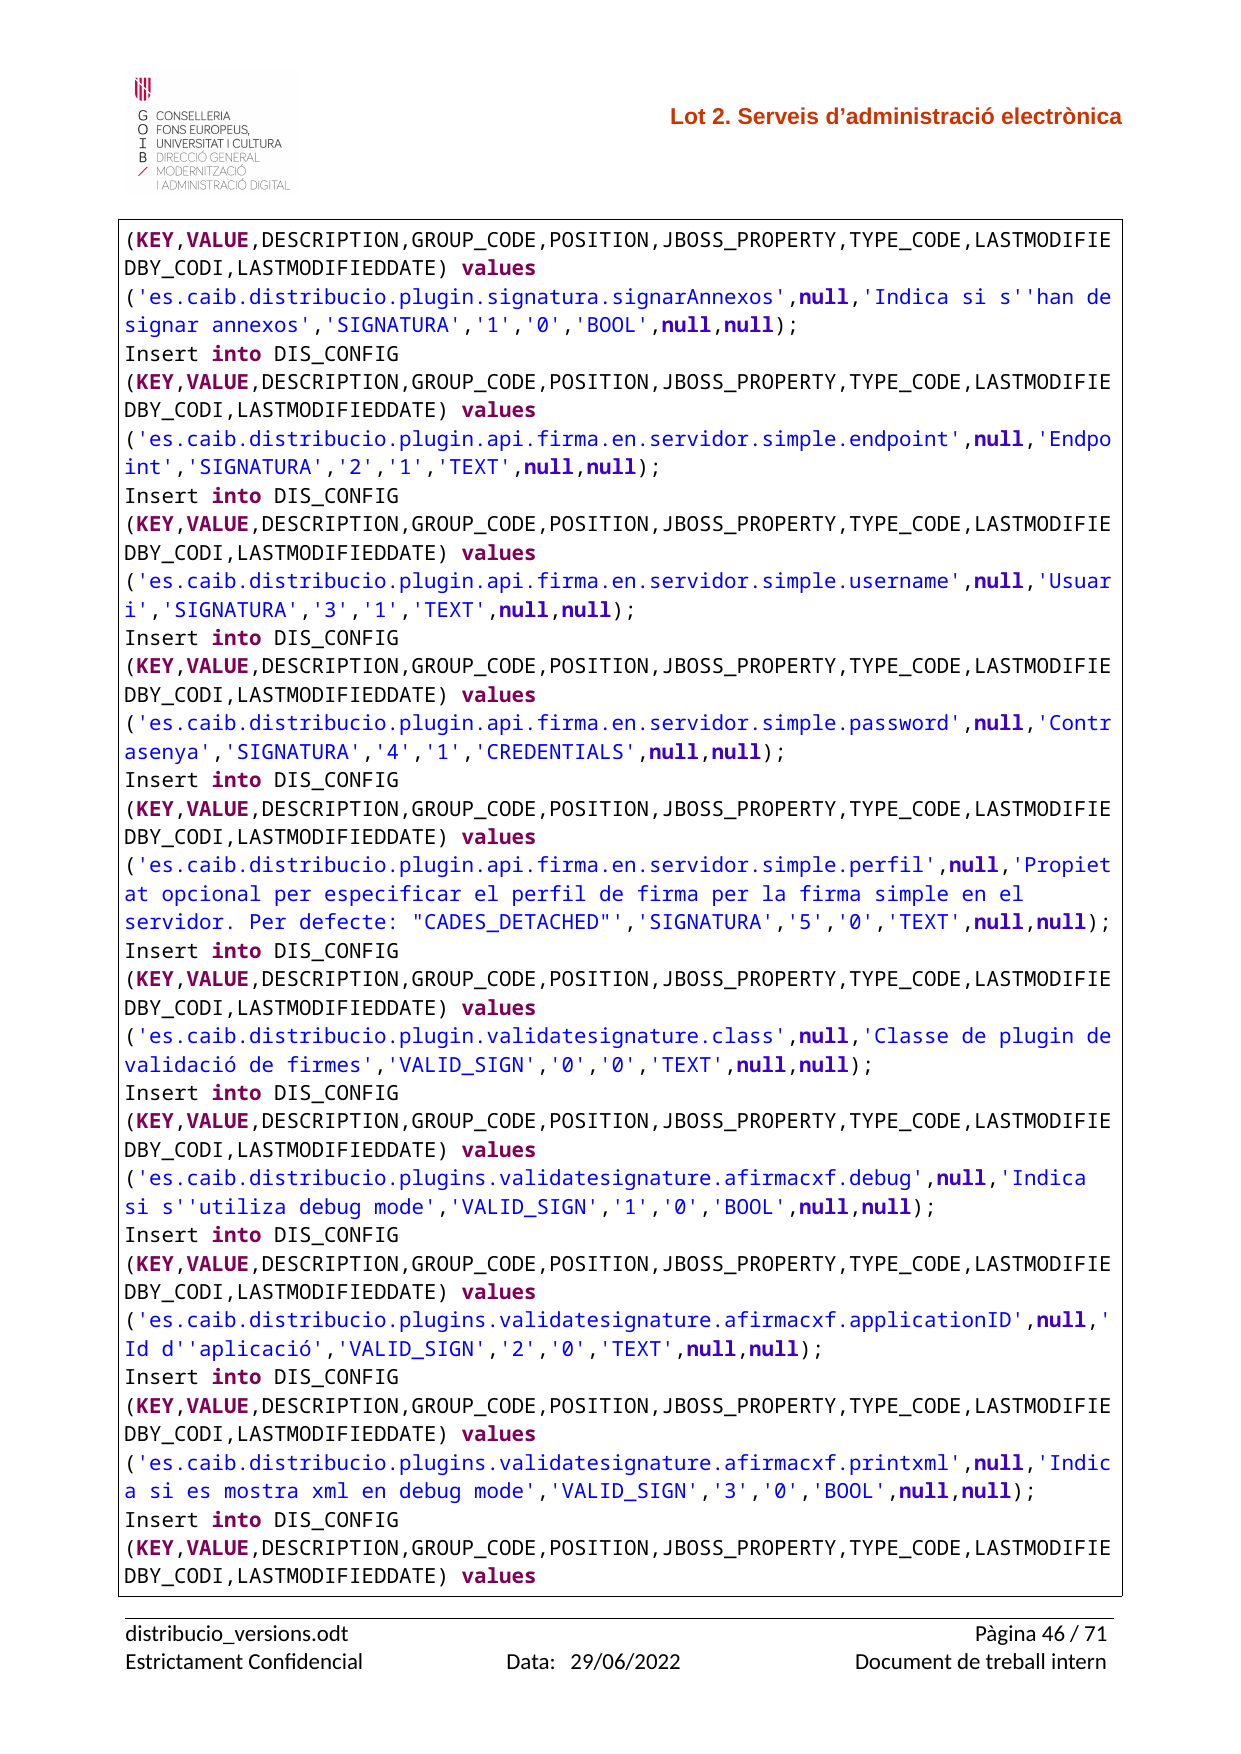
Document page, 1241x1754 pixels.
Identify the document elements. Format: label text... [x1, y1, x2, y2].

picture [126, 70, 299, 197]
table_header (KEY,VALUE,DESCRIPTION,GROUP_CODE,POSITION,JBOSS_PROPERTY,TYPE_CODE,LASTMODIFIEDBY_CODI,LASTMODIFIEDDATE) values ('es.caib.distribucio.plugin.signatura.signarAnnexos',null,'Indica si s''han de signar annexos','SIGNATURA','1','0','BOOL',null,null); Insert into DIS_CONFIG (KEY,VALUE,DESCRIPTION,GROUP_CODE,POSITION,JBOSS_PROPERTY,TYPE_CODE,LASTMODIFIEDBY_CODI,LASTMODIFIEDDATE) values ('es.caib.distribucio.plugin.api.firma.en.servidor.simple.endpoint',null,'Endpoint','SIGNATURA','2','1','TEXT',null,null); Insert into DIS_CONFIG (KEY,VALUE,DESCRIPTION,GROUP_CODE,POSITION,JBOSS_PROPERTY,TYPE_CODE,LASTMODIFIEDBY_CODI,LASTMODIFIEDDATE) values ('es.caib.distribucio.plugin.api.firma.en.servidor.simple.username',null,'Usuari','SIGNATURA','3','1','TEXT',null,null); Insert into DIS_CONFIG (KEY,VALUE,DESCRIPTION,GROUP_CODE,POSITION,JBOSS_PROPERTY,TYPE_CODE,LASTMODIFIEDBY_CODI,LASTMODIFIEDDATE) values ('es.caib.distribucio.plugin.api.firma.en.servidor.simple.password',null,'Contrasenya','SIGNATURA','4','1','CREDENTIALS',null,null); Insert into DIS_CONFIG (KEY,VALUE,DESCRIPTION,GROUP_CODE,POSITION,JBOSS_PROPERTY,TYPE_CODE,LASTMODIFIEDBY_CODI,LASTMODIFIEDDATE) values ('es.caib.distribucio.plugin.api.firma.en.servidor.simple.perfil',null,'Propietat opcional per especificar el perfil de firma per la firma simple en el servidor. Per defecte: "CADES_DETACHED"','SIGNATURA','5','0','TEXT',null,null); Insert into DIS_CONFIG (KEY,VALUE,DESCRIPTION,GROUP_CODE,POSITION,JBOSS_PROPERTY,TYPE_CODE,LASTMODIFIEDBY_CODI,LASTMODIFIEDDATE) values ('es.caib.distribucio.plugin.validatesignature.class',null,'Classe de plugin de validació de firmes','VALID_SIGN','0','0','TEXT',null,null); Insert into DIS_CONFIG (KEY,VALUE,DESCRIPTION,GROUP_CODE,POSITION,JBOSS_PROPERTY,TYPE_CODE,LASTMODIFIEDBY_CODI,LASTMODIFIEDDATE) values ('es.caib.distribucio.plugins.validatesignature.afirmacxf.debug',null,'Indica si s''utiliza debug mode','VALID_SIGN','1','0','BOOL',null,null); Insert into DIS_CONFIG (KEY,VALUE,DESCRIPTION,GROUP_CODE,POSITION,JBOSS_PROPERTY,TYPE_CODE,LASTMODIFIEDBY_CODI,LASTMODIFIEDDATE) values ('es.caib.distribucio.plugins.validatesignature.afirmacxf.applicationID',null,'Id d''aplicació','VALID_SIGN','2','0','TEXT',null,null); Insert into DIS_CONFIG (KEY,VALUE,DESCRIPTION,GROUP_CODE,POSITION,JBOSS_PROPERTY,TYPE_CODE,LASTMODIFIEDBY_CODI,LASTMODIFIEDDATE) values ('es.caib.distribucio.plugins.validatesignature.afirmacxf.printxml',null,'Indica si es mostra xml en debug mode','VALID_SIGN','3','0','BOOL',null,null); Insert into DIS_CONFIG (KEY,VALUE,DESCRIPTION,GROUP_CODE,POSITION,JBOSS_PROPERTY,TYPE_CODE,LASTMODIFIEDBY_CODI,LASTMODIFIEDDATE) values [119, 220, 1122, 1596]
